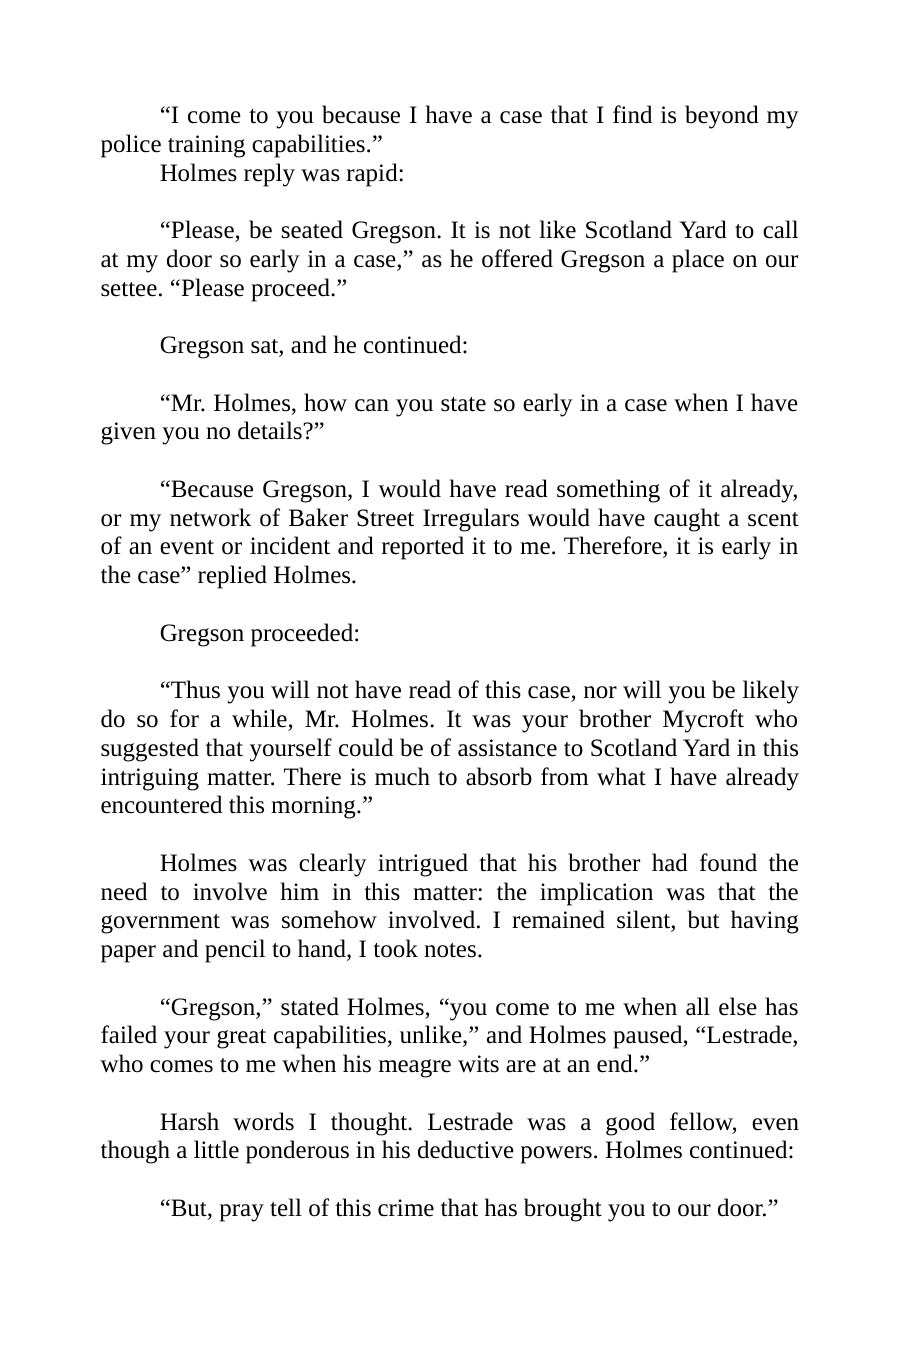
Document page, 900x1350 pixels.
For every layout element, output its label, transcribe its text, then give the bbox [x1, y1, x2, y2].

text “Because Gregson, I would have read something of it already, or my network of Baker Street Irregulars would have caught a scent of an event or incident and reported it to me. Therefore, it is early in the case” replied Holmes. [100, 474, 799, 589]
text Gregson proceeded: [100, 618, 799, 647]
text Harsh words I thought. Lestrade was a good fellow, even though a little ponderous in his deductive powers. Holmes continued: [100, 1107, 799, 1164]
text “But, pray tell of this crime that has brought you to our door.” [100, 1193, 799, 1222]
text Holmes was clearly intrigued that his brother had found the need to involve him in this matter: the implication was that the government was somehow involved. I remained silent, but having paper and pencil to hand, I took notes. [100, 848, 799, 963]
text “Gregson,” stated Holmes, “you come to me when all else has failed your great capabilities, unlike,” and Holmes paused, “Lestrade, who comes to me when his meagre wits are at an end.” [100, 992, 799, 1078]
text “Please, be seated Gregson. It is not like Scotland Yard to call at my door so early in a case,” as he offered Gregson a place on our settee. “Please proceed.” [100, 215, 799, 302]
text “I come to you because I have a case that I find is beyond my police training capabilities.” [100, 100, 799, 158]
text “Mr. Holmes, how can you state so early in a case when I have given you no details?” [100, 388, 799, 445]
text Gregson sat, and he continued: [100, 330, 799, 359]
text Holmes reply was rapid: [100, 158, 799, 187]
text “Thus you will not have read of this case, nor will you be likely do so for a while, Mr. Holmes. It was your brother Mycroft who suggested that yourself could be of assistance to Scotland Yard in this intriguing matter. There is much to absorb from what I have already encountered this morning.” [100, 675, 799, 819]
